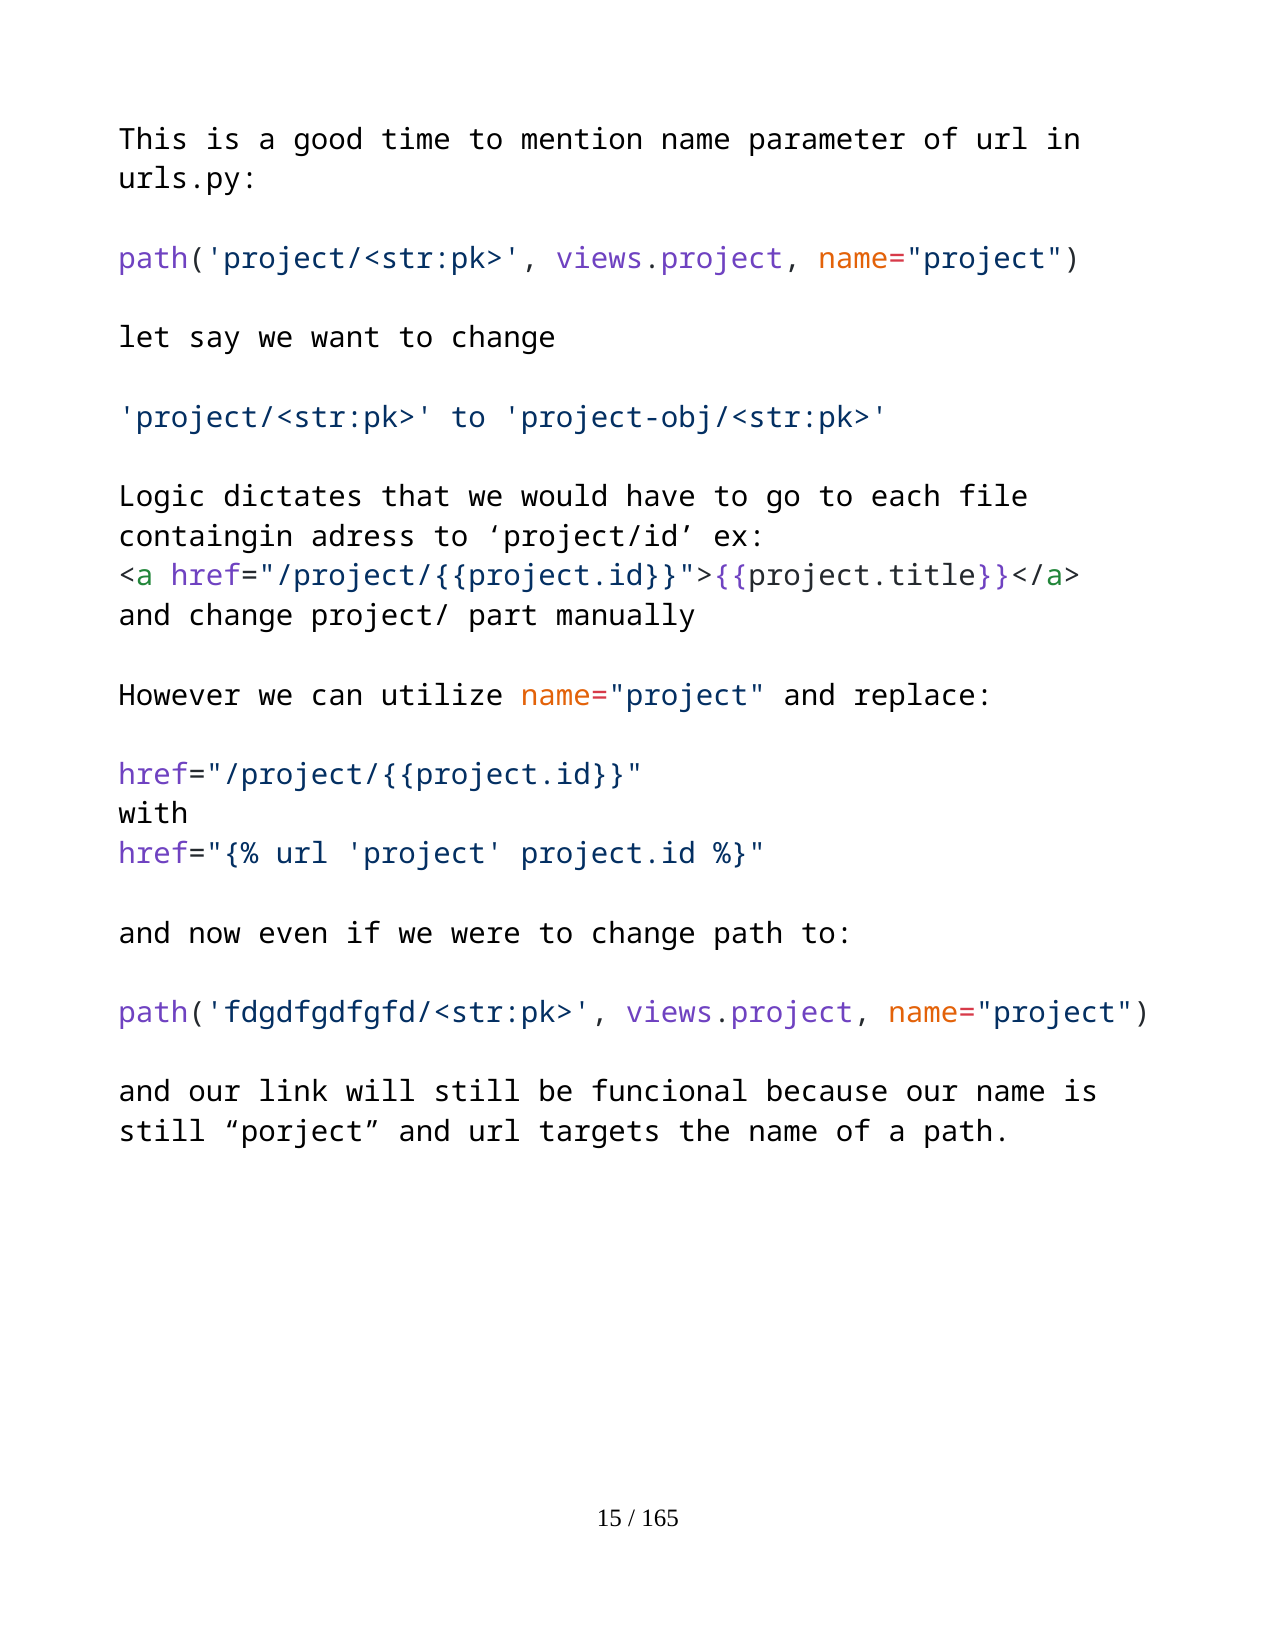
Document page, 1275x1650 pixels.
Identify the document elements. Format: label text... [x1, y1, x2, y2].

text <a href="/project/{{project.id}}">{{project.title}}</a> [118, 555, 1157, 594]
text href="/project/{{project.id}}" [118, 753, 1157, 793]
text However we can utilize name="project" and replace: [118, 674, 1157, 713]
text 'project/<str:pk>' to 'project-obj/<str:pk>' [118, 396, 1157, 436]
text and our link will still be funcional because our name is still “porject” and url targets the name of a path. [118, 1071, 1157, 1150]
text path('fdgdfgdfgfd/<str:pk>', views.project, name="project") [118, 991, 1157, 1031]
text path('project/<str:pk>', views.project, name="project") [118, 197, 1157, 277]
text Logic dictates that we would have to go to each file containgin adress to ‘project/id’ ex: [118, 475, 1157, 555]
text href="{% url 'project' project.id %}" [118, 832, 1157, 872]
text and now even if we were to change path to: [118, 912, 1157, 952]
text let say we want to change [118, 317, 1157, 356]
text with [118, 793, 1157, 832]
text and change project/ part manually [118, 594, 1157, 634]
text This is a good time to mention name parameter of url in urls.py: [118, 118, 1157, 197]
